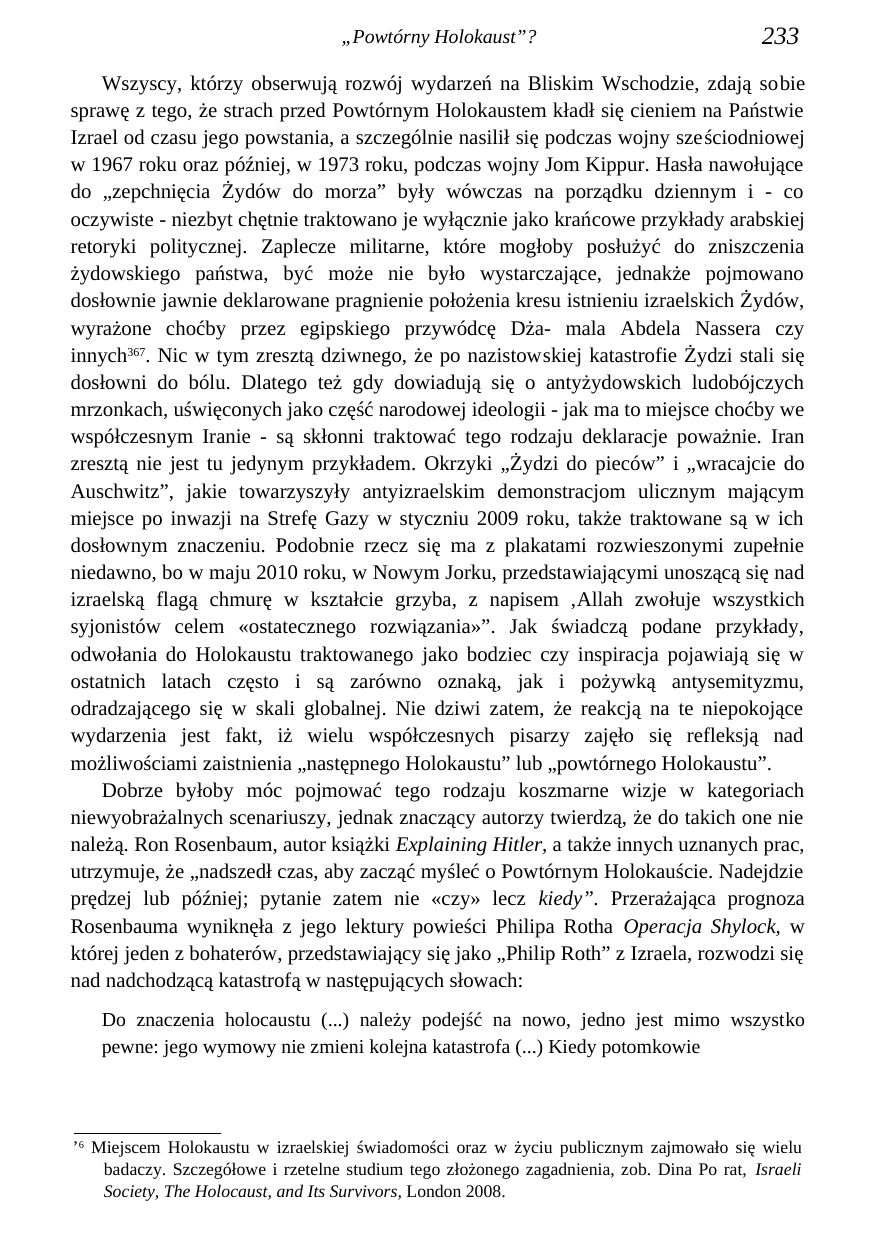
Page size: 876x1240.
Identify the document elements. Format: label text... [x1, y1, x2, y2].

text Do znaczenia holocaustu (...) należy podejść na nowo, jedno jest mimo wszyst­ko pewne: jego wymowy nie zmieni kolejna katastrofa (...) Kiedy potomkowie [102, 1008, 805, 1057]
text Wszyscy, którzy obserwują rozwój wydarzeń na Bliskim Wschodzie, zdają so­bie sprawę z tego, że strach przed Powtórnym Holokaustem kładł się cieniem na Państwie Izrael od czasu jego powstania, a szczególnie nasilił się podczas wojny sze­ściodniowej w 1967 roku oraz później, w 1973 roku, podczas wojny Jom Kippur. Hasła nawołujące do „zepchnięcia Żydów do morza” były wówczas na porządku dziennym i - co oczywiste - niezbyt chętnie traktowano je wyłącznie jako krań­cowe przykłady arabskiej retoryki politycznej. Zaplecze militarne, które mogłoby posłużyć do zniszczenia żydowskiego państwa, być może nie było wystarczające, jednakże pojmowano dosłownie jawnie deklarowane pragnienie położenia kresu istnieniu izraelskich Żydów, wyrażone choćby przez egipskiego przywódcę Dża- mala Abdela Nassera czy innych367. Nic w tym zresztą dziwnego, że po nazistow­skiej katastrofie Żydzi stali się dosłowni do bólu. Dlatego też gdy dowiadują się o antyżydowskich ludobójczych mrzonkach, uświęconych jako część narodowej ideologii - jak ma to miejsce choćby we współczesnym Iranie - są skłonni trak­tować tego rodzaju deklaracje poważnie. Iran zresztą nie jest tu jedynym przykła­dem. Okrzyki „Żydzi do pieców” i „wracajcie do Auschwitz”, jakie towarzyszyły antyizraelskim demonstracjom ulicznym mającym miejsce po inwazji na Strefę Gazy w styczniu 2009 roku, także traktowane są w ich dosłownym znaczeniu. Podobnie rzecz się ma z plakatami rozwieszonymi zupełnie niedawno, bo w maju 2010 roku, w Nowym Jorku, przedstawiającymi unoszącą się nad izraelską flagą chmurę w kształcie grzyba, z napisem ,Allah zwołuje wszystkich syjonistów ce­lem «ostatecznego rozwiązania»”. Jak świadczą podane przykłady, odwołania do Holokaustu traktowanego jako bodziec czy inspiracja pojawiają się w ostatnich latach często i są zarówno oznaką, jak i pożywką antysemityzmu, odradzającego się w skali globalnej. Nie dziwi zatem, że reakcją na te niepokojące wydarzenia jest fakt, iż wielu współczesnych pisarzy zajęło się refleksją nad możliwościami zaist­nienia „następnego Holokaustu” lub „powtórnego Holokaustu”. [70, 71, 805, 774]
text „Powtórny Holokaust”? [341, 25, 539, 47]
text Dobrze byłoby móc pojmować tego rodzaju koszmarne wizje w kategoriach niewyobrażalnych scenariuszy, jednak znaczący autorzy twierdzą, że do takich one nie należą. Ron Rosenbaum, autor książki Explaining Hitler, a także innych uznanych prac, utrzymuje, że „nadszedł czas, aby zacząć myśleć o Powtórnym Holokauście. Nadejdzie prędzej lub później; pytanie zatem nie «czy» lecz kiedy”. Przerażająca prognoza Rosenbauma wyniknęła z jego lektury powieści Philipa Rotha Operacja Shylock, w której jeden z bohaterów, przedstawiający się jako „Philip Roth” z Izraela, rozwodzi się nad nadchodzącą katastrofą w następują­cych słowach: [70, 778, 805, 992]
text ’6 Miejscem Holokaustu w izraelskiej świadomości oraz w życiu publicznym zajmowało się wielu badaczy. Szczegółowe i rzetelne studium tego złożonego zagadnienia, zob. Dina Po rat, Israeli Society, The Holocaust, and Its Survivors, London 2008. [72, 1137, 803, 1201]
text 233 [760, 21, 803, 50]
